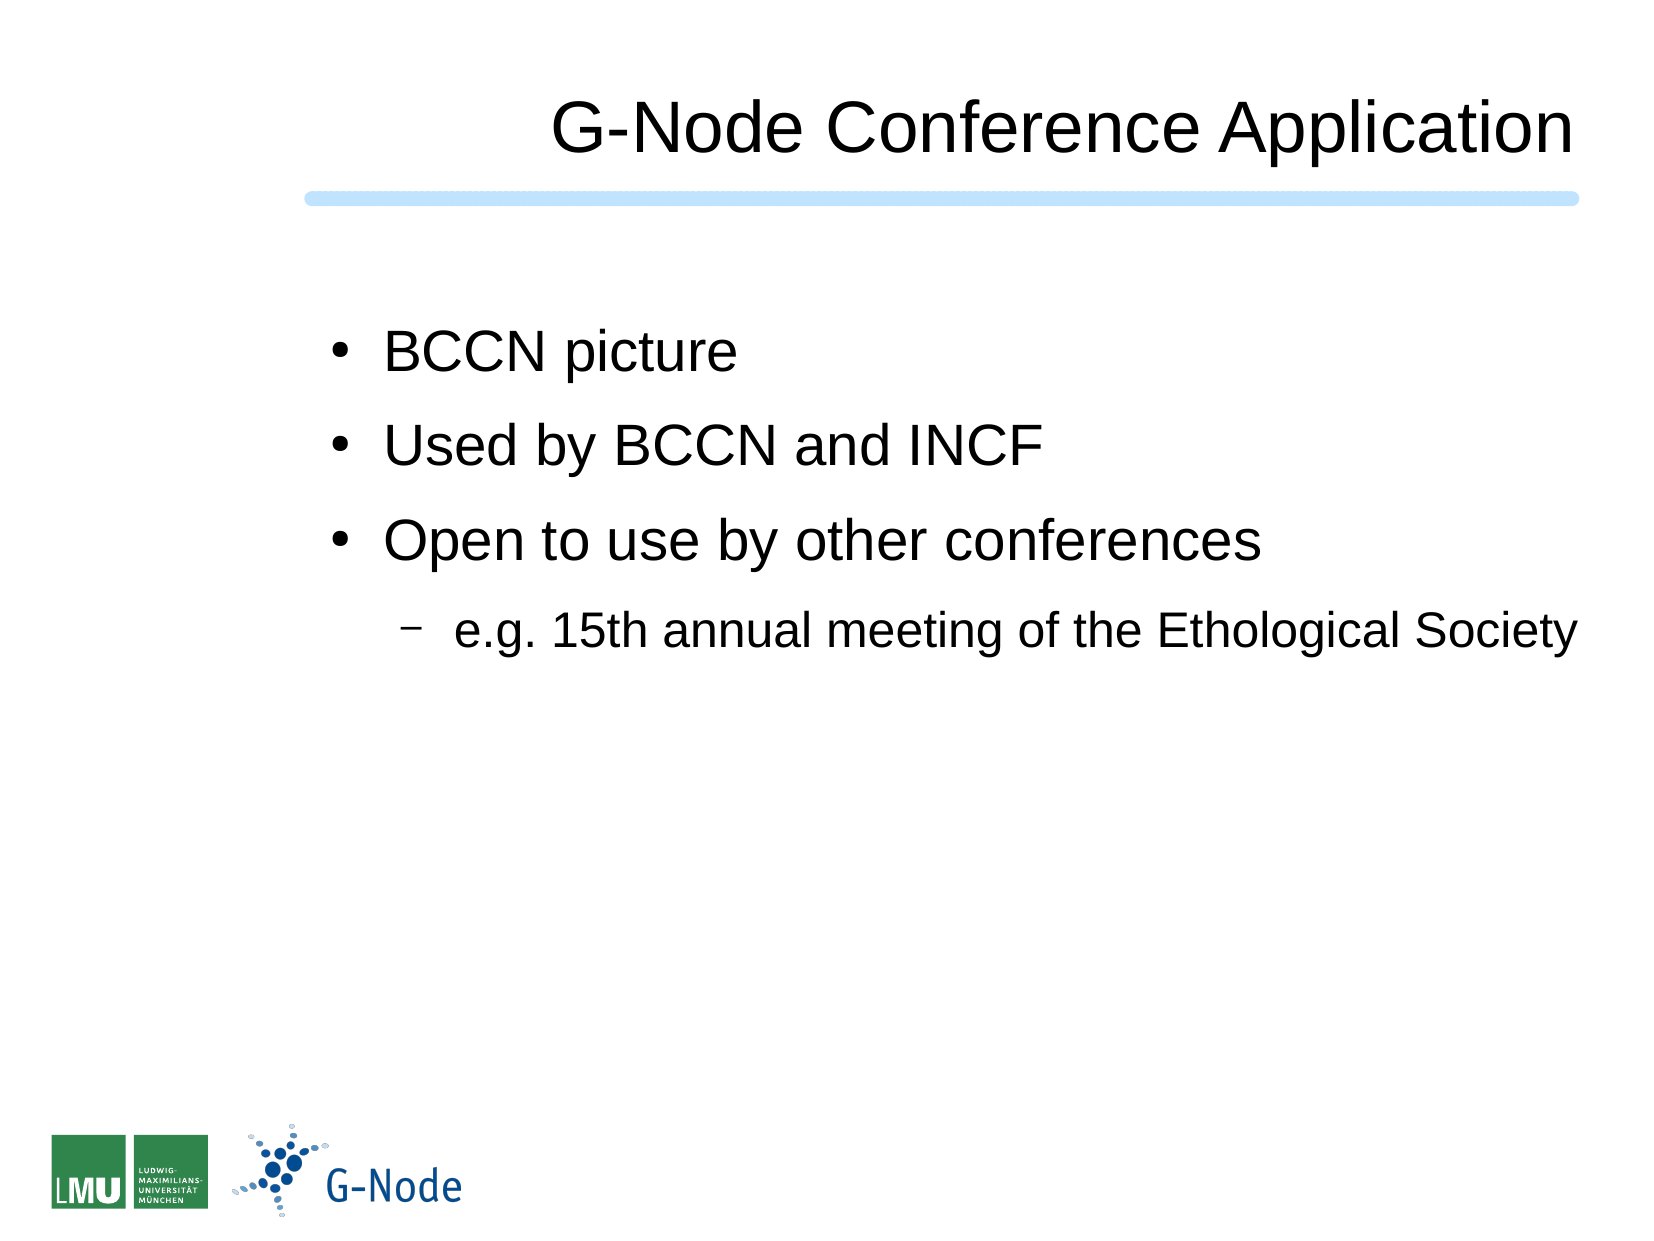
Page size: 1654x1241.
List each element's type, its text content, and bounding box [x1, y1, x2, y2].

text_box G-Node Conference Application [87, 30, 1576, 226]
list BCCN picture Used by BCCN and INCF Open to use by other conferences e.g. 15th annual meeting of the Ethological Society [312, 318, 1595, 947]
